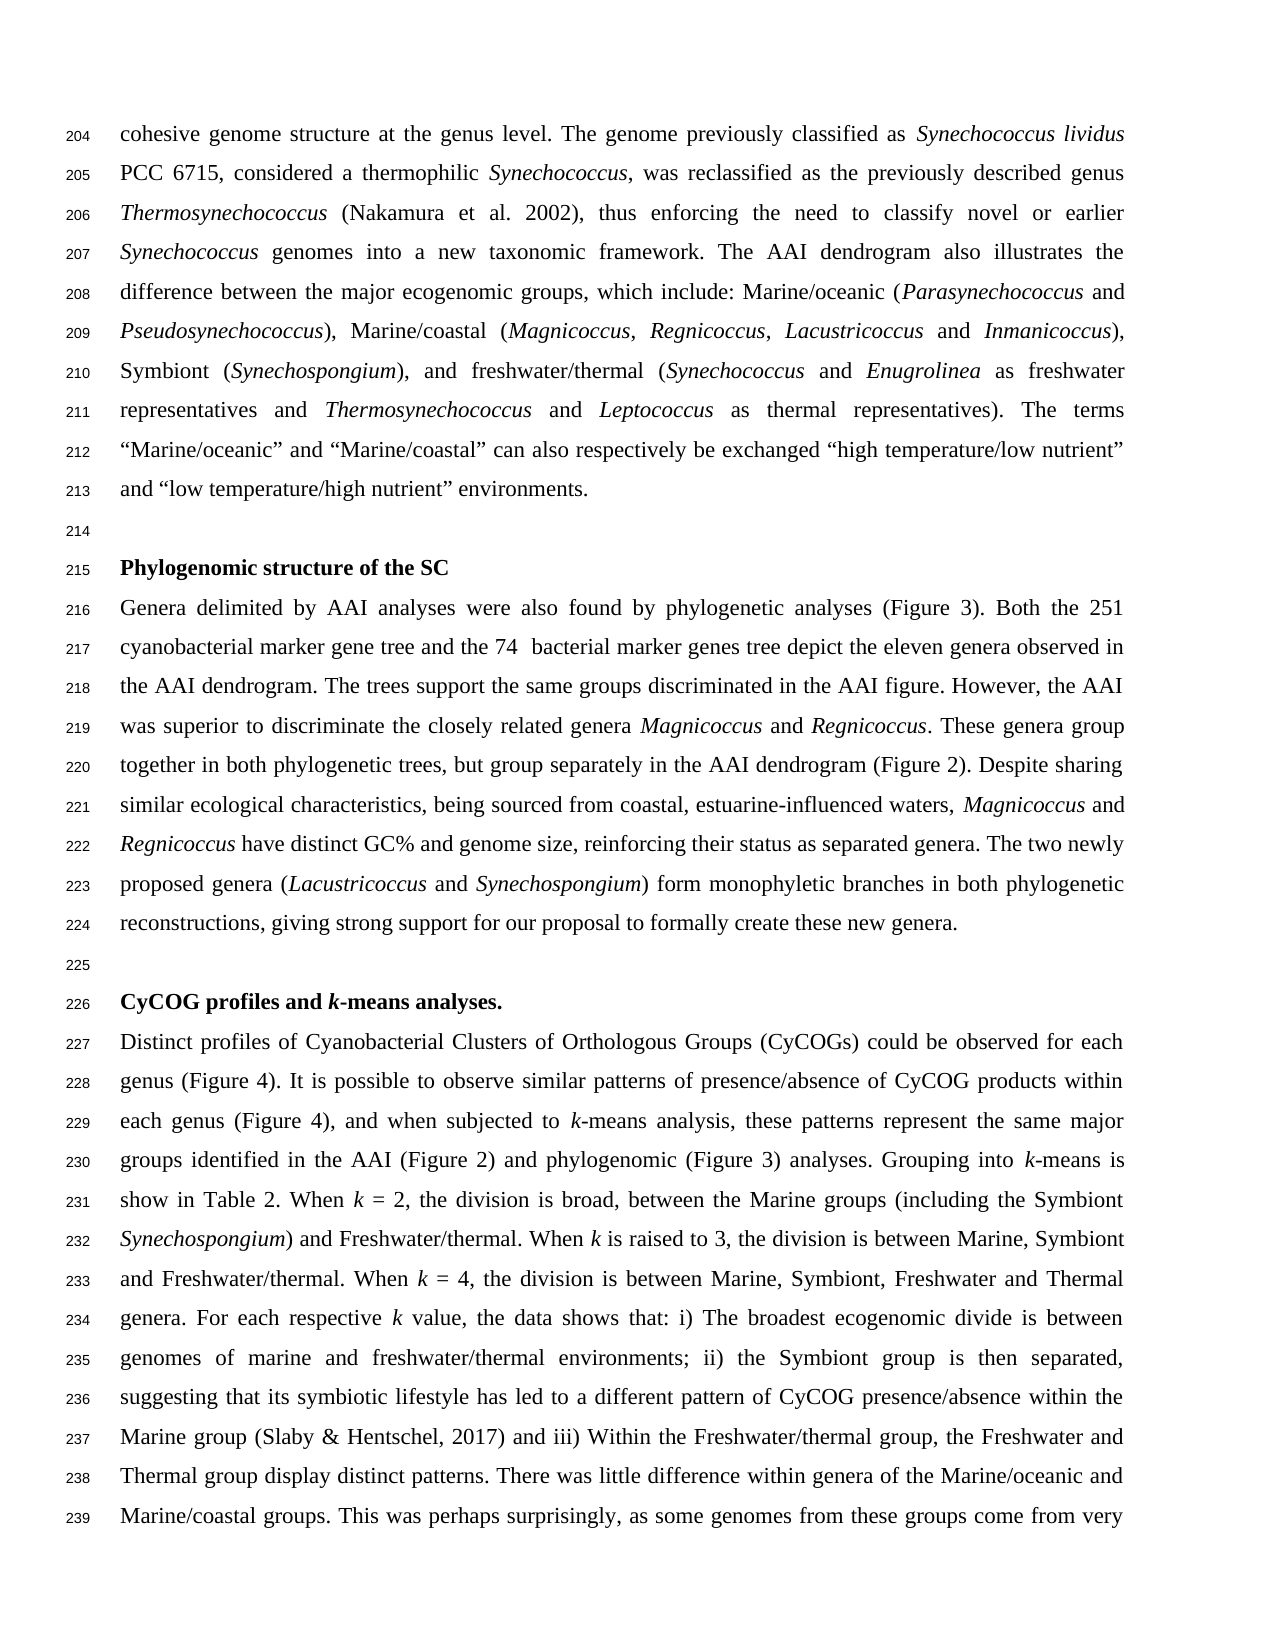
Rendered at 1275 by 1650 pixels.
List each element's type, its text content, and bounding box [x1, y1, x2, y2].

text Genera delimited by AAI analyses were also found by phylogenetic analyses (Figure 3). Both the 251 cyanobacterial marker gene tree and the 74 bacterial marker genes tree depict the eleven genera observed in the AAI dendrogram. The trees support the same groups discriminated in the AAI figure. However, the AAI was superior to discriminate the closely related genera Magnicoccus and Regnicoccus. These genera group together in both phylogenetic trees, but group separately in the AAI dendrogram (Figure 2). Despite sharing similar ecological characteristics, being sourced from coastal, estuarine-influenced waters, Magnicoccus and Regnicoccus have distinct GC% and genome size, reinforcing their status as separated genera. The two newly proposed genera (Lacustricoccus and Synechospongium) form monophyletic branches in both phylogenetic reconstructions, giving strong support for our proposal to formally create these new genera. [120, 594, 1125, 936]
text Phylogenomic structure of the SC [120, 554, 1125, 581]
text cohesive genome structure at the genus level. The genome previously classified as Synechococcus lividus PCC 6715, considered a thermophilic Synechococcus, was reclassified as the previously described genus Thermosynechococcus (Nakamura et al. 2002), thus enforcing the need to classify novel or earlier Synechococcus genomes into a new taxonomic framework. The AAI dendrogram also illustrates the difference between the major ecogenomic groups, which include: Marine/oceanic (Parasynechococcus and Pseudosynechococcus), Marine/coastal (Magnicoccus, Regnicoccus, Lacustricoccus and Inmanicoccus), Symbiont (Synechospongium), and freshwater/thermal (Synechococcus and Enugrolinea as freshwater representatives and Thermosynechococcus and Leptococcus as thermal representatives). The terms “Marine/oceanic” and “Marine/coastal” can also respectively be exchanged “high temperature/low nutrient” and “low temperature/high nutrient” environments. [120, 120, 1125, 502]
text Distinct profiles of Cyanobacterial Clusters of Orthologous Groups (CyCOGs) could be observed for each genus (Figure 4). It is possible to observe similar patterns of presence/absence of CyCOG products within each genus (Figure 4), and when subjected to k-means analysis, these patterns represent the same major groups identified in the AAI (Figure 2) and phylogenomic (Figure 3) analyses. Grouping into k-means is show in Table 2. When k = 2, the division is broad, between the Marine groups (including the Symbiont Synechospongium) and Freshwater/thermal. When k is raised to 3, the division is between Marine, Symbiont and Freshwater/thermal. When k = 4, the division is between Marine, Symbiont, Freshwater and Thermal genera. For each respective k value, the data shows that: i) The broadest ecogenomic divide is between genomes of marine and freshwater/thermal environments; ii) the Symbiont group is then separated, suggesting that its symbiotic lifestyle has led to a different pattern of CyCOG presence/absence within the Marine group (Slaby & Hentschel, 2017) and iii) Within the Freshwater/thermal group, the Freshwater and Thermal group display distinct patterns. There was little difference within genera of the Marine/oceanic and Marine/coastal groups. This was perhaps surprisingly, as some genomes from these groups come from very [120, 1028, 1125, 1528]
text CyCOG profiles and k-means analyses. [120, 988, 1125, 1015]
